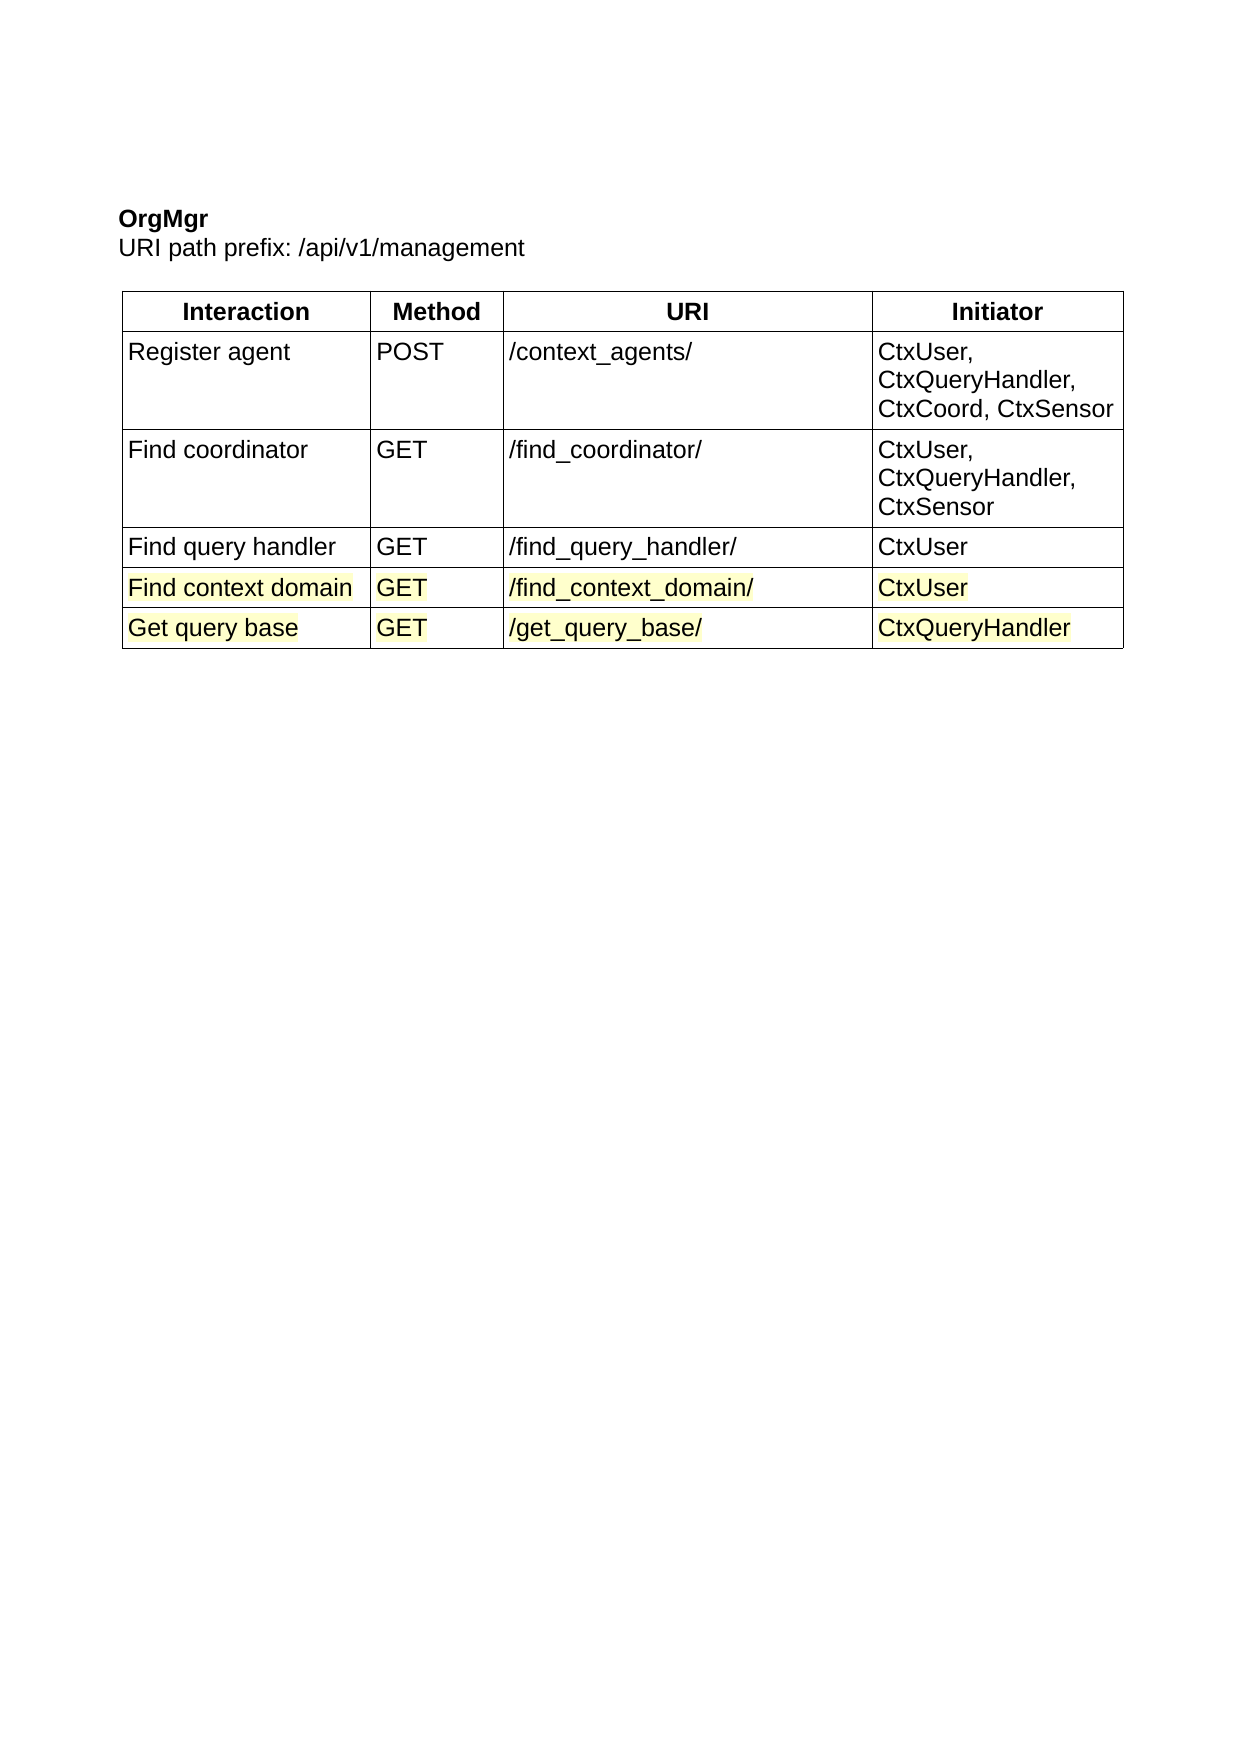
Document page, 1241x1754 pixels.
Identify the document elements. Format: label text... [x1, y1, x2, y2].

table_cell GET [371, 528, 503, 567]
table_cell Find context domain [123, 568, 370, 607]
table_cell Find query handler [123, 528, 370, 567]
table_cell Register agent [123, 332, 370, 429]
table_cell CtxUser [873, 568, 1123, 607]
table_cell /find_query_handler/ [504, 528, 872, 567]
table_cell /get_query_base/ [504, 608, 872, 647]
table_cell Get query base [123, 608, 370, 647]
text URI path prefix: /api/v1/management [118, 233, 1122, 262]
table_cell CtxUser [873, 528, 1123, 567]
table_cell CtxUser, CtxQueryHandler, CtxSensor [873, 430, 1123, 527]
table_cell GET [371, 430, 503, 527]
table_header Initiator [873, 292, 1123, 331]
table_cell CtxQueryHandler [873, 608, 1123, 647]
table_header Method [371, 292, 503, 331]
table_cell GET [371, 568, 503, 607]
table_header URI [504, 292, 872, 331]
table_cell GET [371, 608, 503, 647]
table_cell CtxUser, CtxQueryHandler, CtxCoord, CtxSensor [873, 332, 1123, 429]
table_cell POST [371, 332, 503, 429]
table_header Interaction [123, 292, 370, 331]
table_cell /context_agents/ [504, 332, 872, 429]
table_cell /find_context_domain/ [504, 568, 872, 607]
text OrgMgr [118, 204, 1122, 233]
table_cell /find_coordinator/ [504, 430, 872, 527]
table_cell Find coordinator [123, 430, 370, 527]
